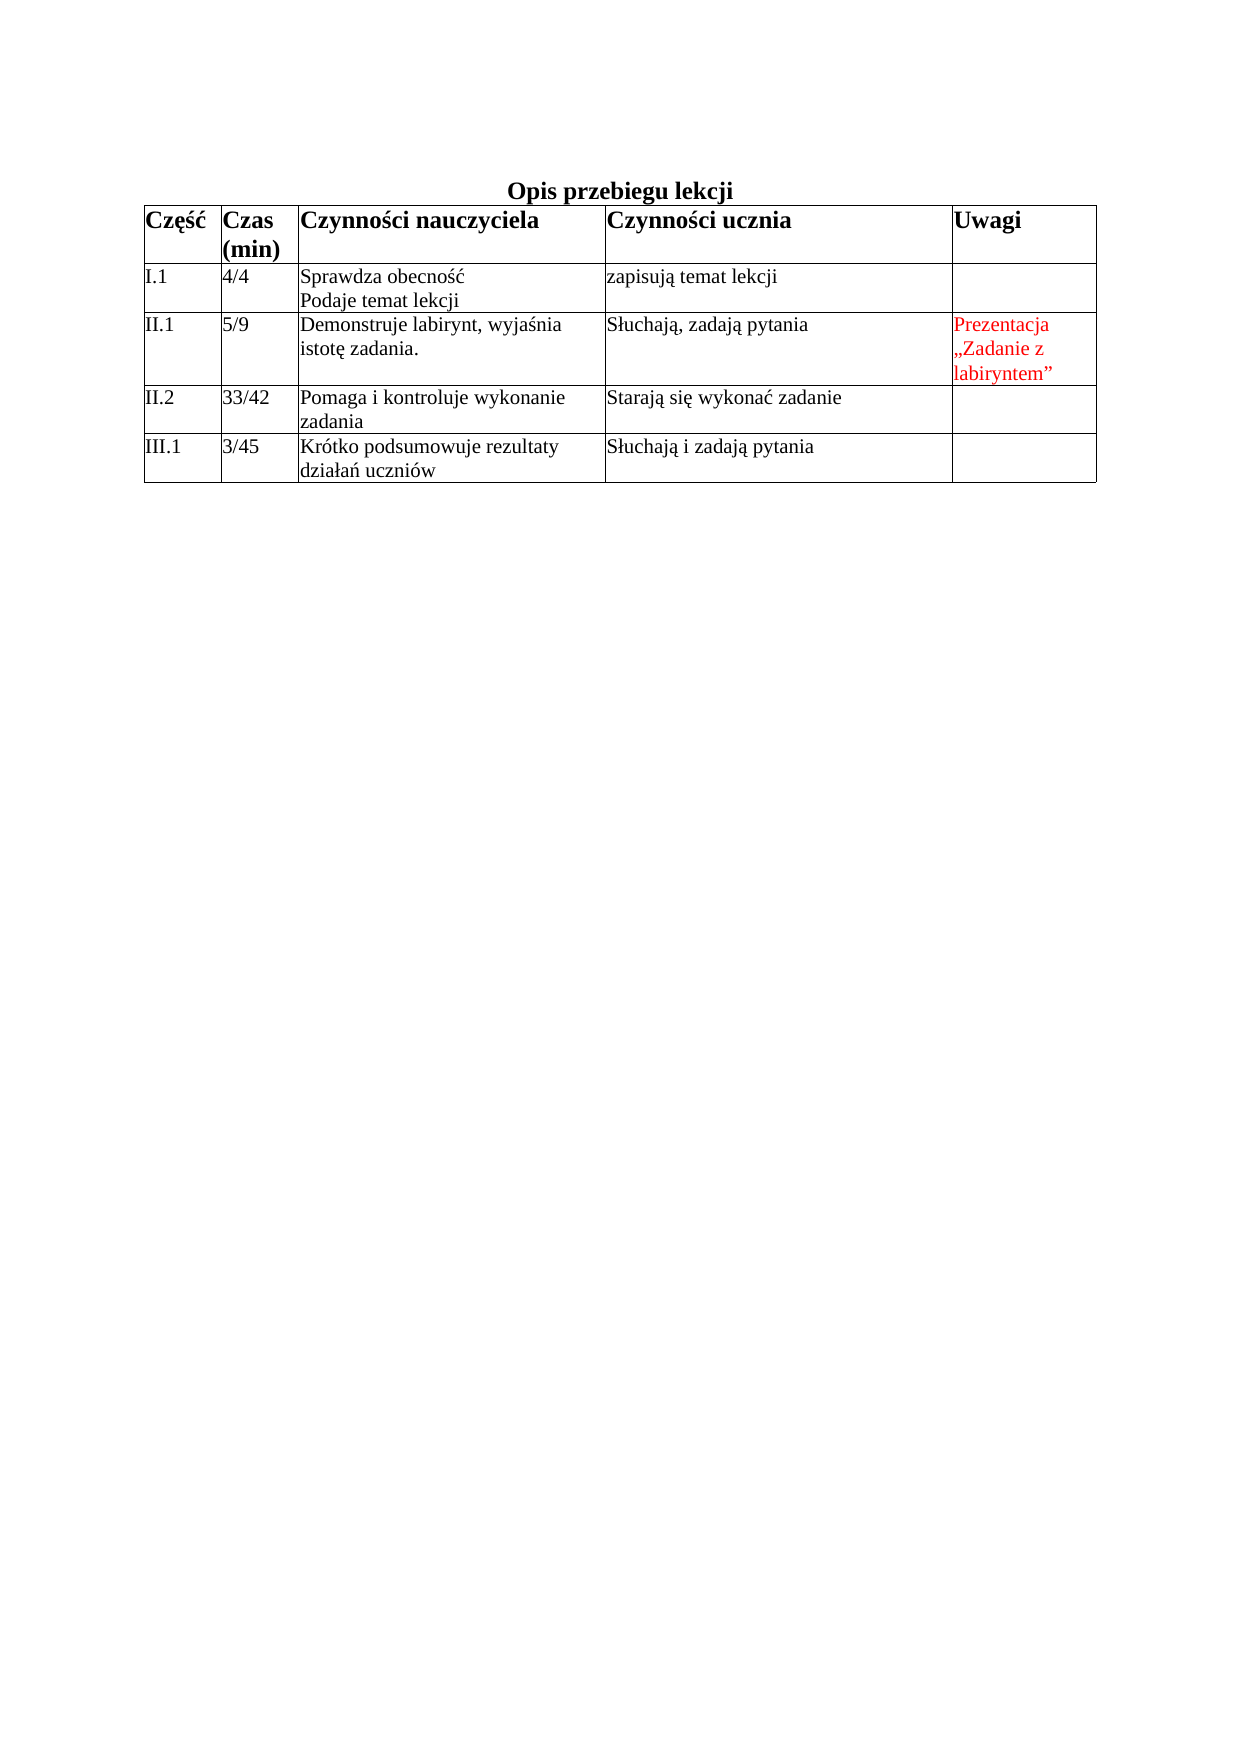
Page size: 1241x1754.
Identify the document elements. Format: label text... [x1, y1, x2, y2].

table_header Uwagi [953, 206, 1096, 263]
table_header Czynności nauczyciela [299, 206, 605, 263]
table_cell 33/42 [222, 386, 298, 433]
table_cell Starają się wykonać zadanie [606, 386, 952, 433]
table_header Czynności ucznia [606, 206, 952, 263]
table_cell Demonstruje labirynt, wyjaśnia istotę zadania. [299, 313, 605, 384]
table_cell [953, 264, 1096, 312]
table_cell 5/9 [222, 313, 298, 384]
table_cell [953, 434, 1096, 482]
table_cell 4/4 [222, 264, 298, 312]
table_cell Krótko podsumowuje rezultaty działań uczniów [299, 434, 605, 482]
table_cell [953, 386, 1096, 433]
table_header Czas (min) [222, 206, 298, 263]
table_header Część [145, 206, 221, 263]
table_cell II.2 [145, 386, 221, 433]
table_cell III.1 [145, 434, 221, 482]
table_cell Prezentacja „Zadanie z labiryntem” [953, 313, 1096, 384]
table_cell Pomaga i kontroluje wykonanie zadania [299, 386, 605, 433]
table_cell Sprawdza obecność Podaje temat lekcji [299, 264, 605, 312]
table_cell Słuchają, zadają pytania [606, 313, 952, 384]
table_cell I.1 [145, 264, 221, 312]
table_cell 3/45 [222, 434, 298, 482]
table_cell II.1 [145, 313, 221, 384]
table_cell Słuchają i zadają pytania [606, 434, 952, 482]
text Opis przebiegu lekcji [150, 176, 1090, 205]
table_cell zapisują temat lekcji [606, 264, 952, 312]
